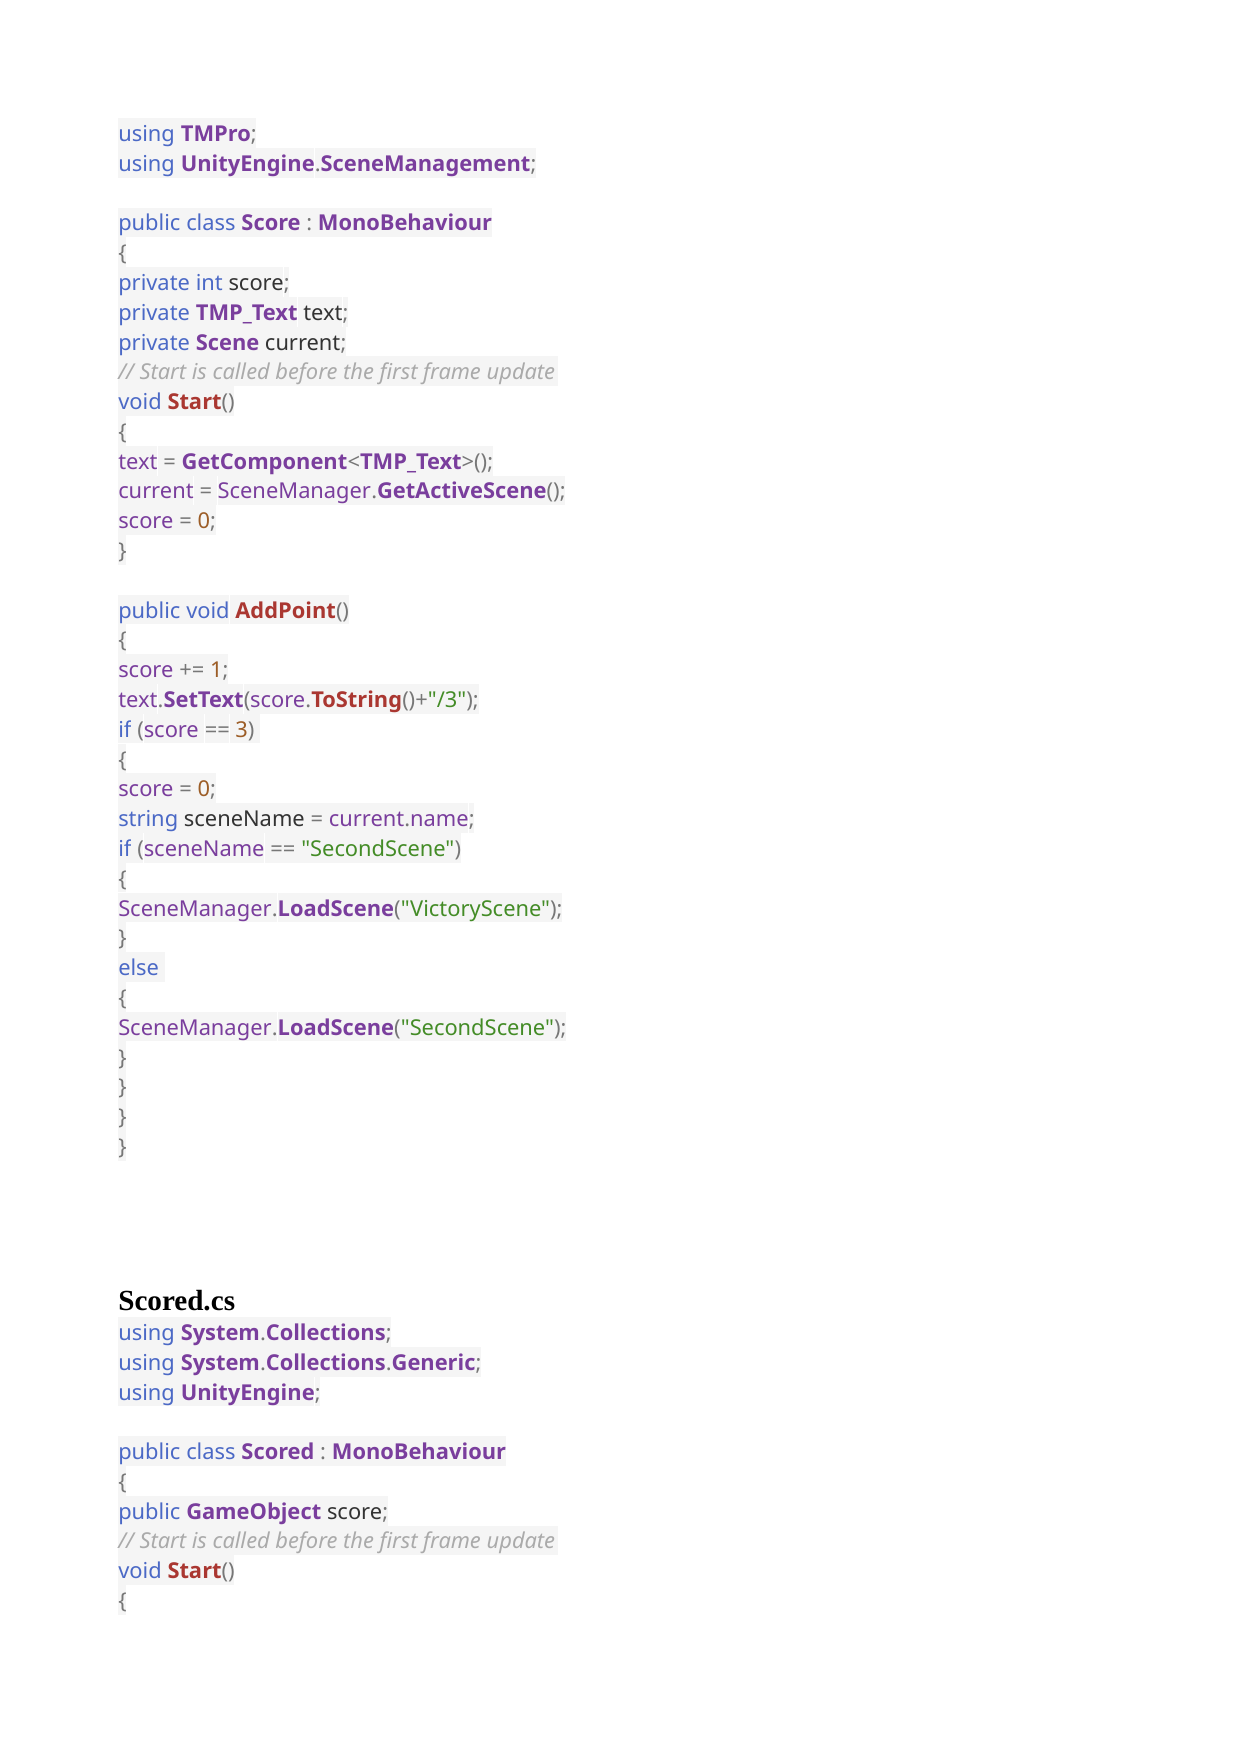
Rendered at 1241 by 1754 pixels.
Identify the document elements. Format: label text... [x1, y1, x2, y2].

text using TMPro; [118, 118, 1122, 148]
text using UnityEngine.SceneManagement; [118, 148, 1122, 178]
text if (score == 3) [118, 714, 1122, 743]
text { [118, 624, 1122, 654]
text public GameObject score; [118, 1496, 1122, 1526]
text if (sceneName == "SecondScene") [118, 833, 1122, 863]
text public class Scored : MonoBehaviour [118, 1436, 1122, 1466]
text } [118, 1071, 1122, 1101]
text using UnityEngine; [118, 1377, 1122, 1406]
text { [118, 1585, 1122, 1615]
text // Start is called before the first frame update [118, 356, 1122, 386]
text using System.Collections.Generic; [118, 1347, 1122, 1377]
text current = SceneManager.GetActiveScene(); [118, 476, 1122, 505]
text Scored.cs [118, 1283, 1122, 1317]
text private TMP_Text text; [118, 297, 1122, 327]
text text.SetText(score.ToString()+"/3"); [118, 684, 1122, 714]
text void Start() [118, 386, 1122, 416]
text private int score; [118, 267, 1122, 297]
text score = 0; [118, 505, 1122, 535]
text else [118, 952, 1122, 982]
text } [118, 922, 1122, 952]
text score += 1; [118, 654, 1122, 684]
text score = 0; [118, 773, 1122, 803]
text public class Score : MonoBehaviour [118, 207, 1122, 237]
text { [118, 982, 1122, 1012]
text { [118, 743, 1122, 773]
text SceneManager.LoadScene("SecondScene"); [118, 1012, 1122, 1041]
text { [118, 237, 1122, 267]
text } [118, 535, 1122, 565]
text } [118, 1041, 1122, 1071]
text { [118, 863, 1122, 892]
text string sceneName = current.name; [118, 803, 1122, 833]
text void Start() [118, 1555, 1122, 1585]
text { [118, 1466, 1122, 1496]
text public void AddPoint() [118, 594, 1122, 624]
text { [118, 416, 1122, 446]
text text = GetComponent<TMP_Text>(); [118, 446, 1122, 476]
text SceneManager.LoadScene("VictoryScene"); [118, 892, 1122, 922]
text } [118, 1131, 1122, 1161]
text using System.Collections; [118, 1317, 1122, 1347]
text private Scene current; [118, 327, 1122, 356]
text } [118, 1101, 1122, 1131]
text // Start is called before the first frame update [118, 1526, 1122, 1555]
